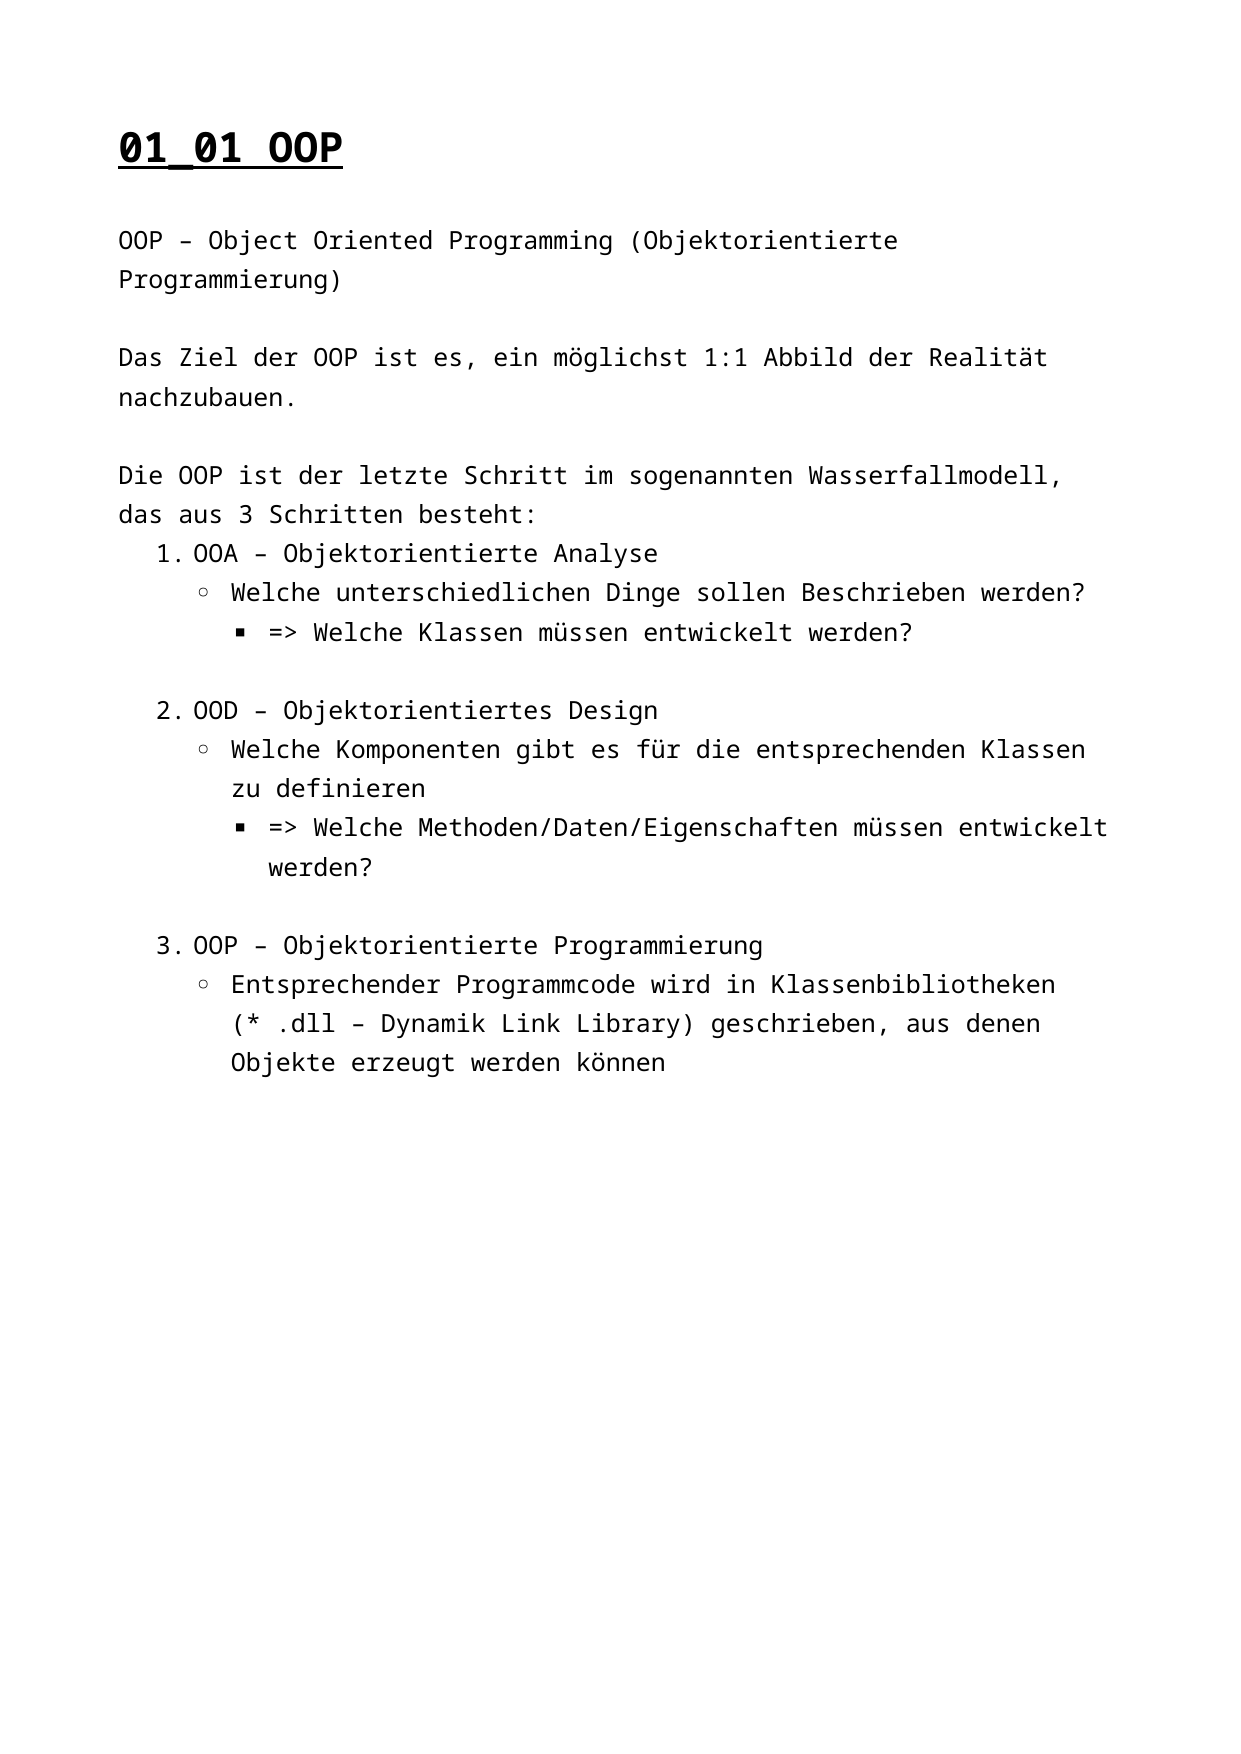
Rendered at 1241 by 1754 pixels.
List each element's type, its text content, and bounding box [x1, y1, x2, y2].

list Entsprechender Programmcode wird in Klassenbibliotheken (* .dll – Dynamik Link Library) geschrieben, aus denen Objekte erzeugt werden können [193, 967, 1122, 1079]
list OOD – Objektorientiertes Design [156, 692, 1122, 727]
list => Welche Methoden/Daten/Eigenschaften müssen entwickelt werden? [231, 810, 1122, 883]
text 01_01 OOP [118, 118, 1122, 175]
list OOP – Objektorientierte Programmierung [156, 927, 1122, 962]
text Das Ziel der OOP ist es, ein möglichst 1:1 Abbild der Realität nachzubauen. [118, 340, 1122, 413]
text OOP – Object Oriented Programming (Objektorientierte Programmierung) [118, 222, 1122, 296]
list OOA – Objektorientierte Analyse [156, 536, 1122, 570]
list => Welche Klassen müssen entwickelt werden? [231, 614, 1122, 648]
text Die OOP ist der letzte Schritt im sogenannten Wasserfallmodell, das aus 3 Schritten besteht: [118, 457, 1122, 531]
list Welche Komponenten gibt es für die entsprechenden Klassen zu definieren [193, 732, 1122, 805]
list Welche unterschiedlichen Dinge sollen Beschrieben werden? [193, 575, 1122, 609]
